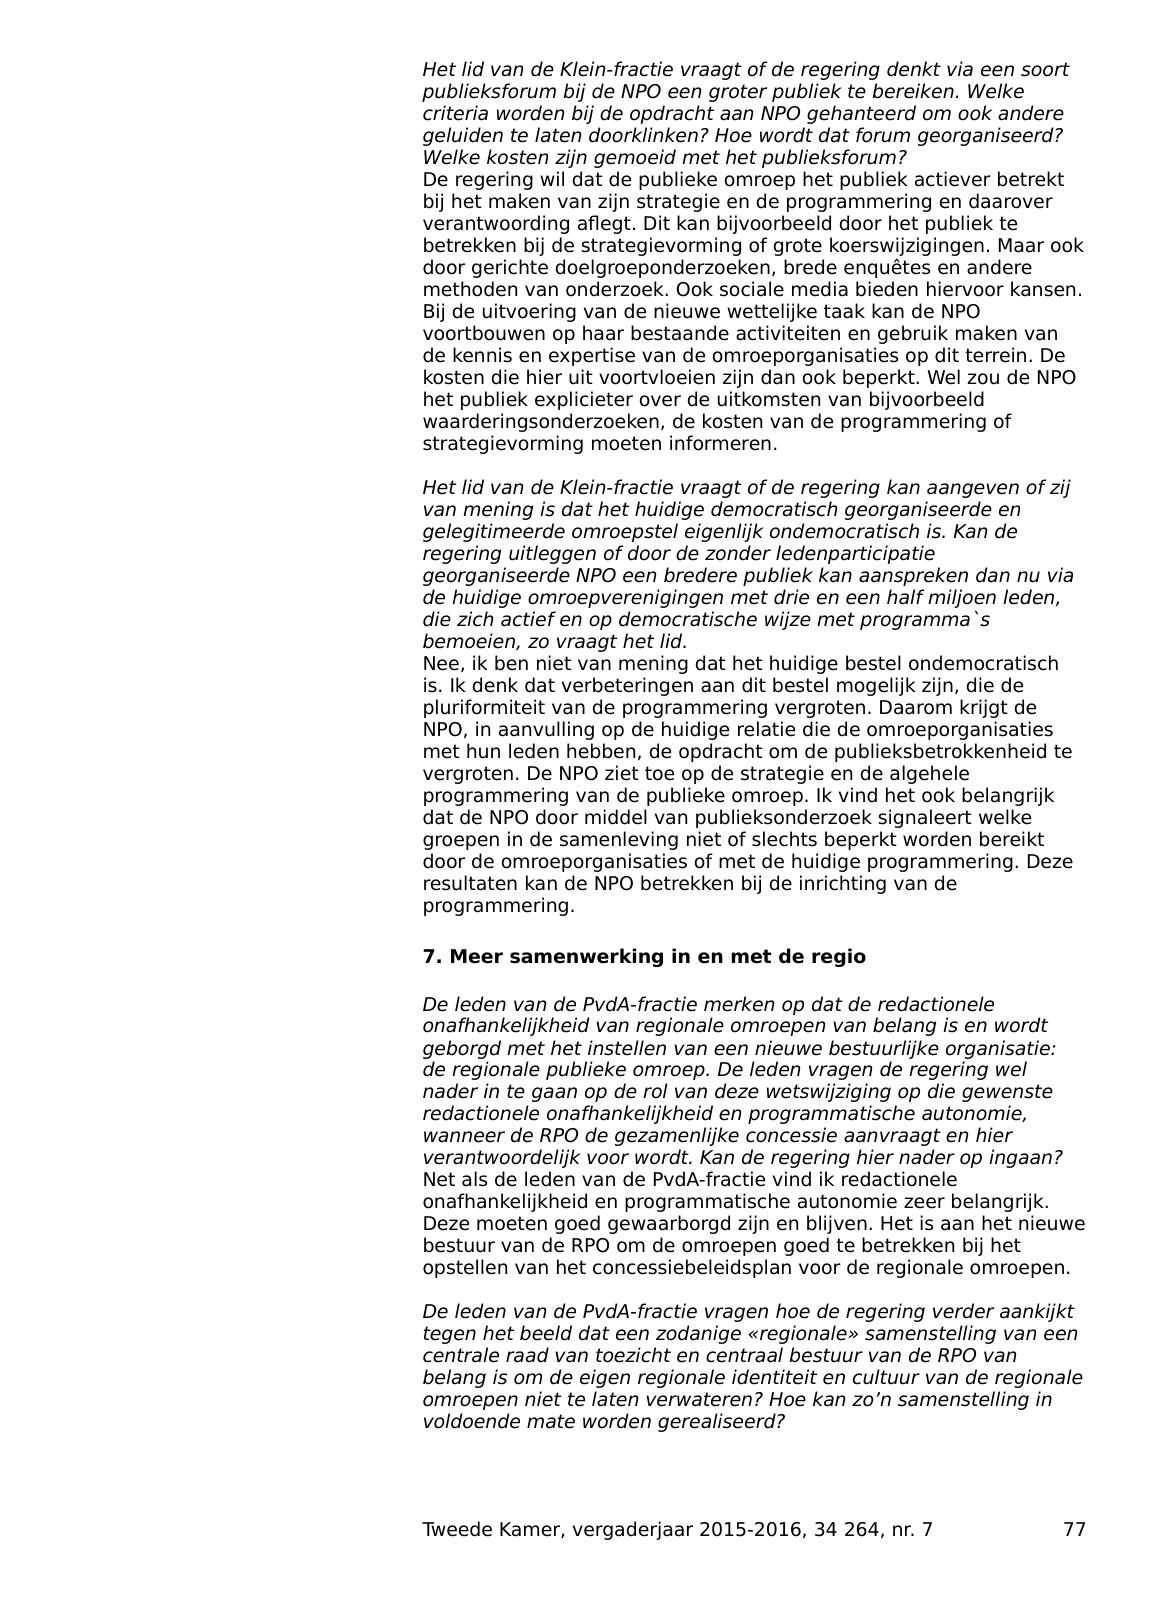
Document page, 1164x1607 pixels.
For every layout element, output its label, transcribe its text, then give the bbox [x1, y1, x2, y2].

text Net als de leden van de PvdA-fractie vind ik redactionele onafhankelijkheid en programmatische autonomie zeer belangrijk. Deze moeten goed gewaarborgd zijn en blijven. Het is aan het nieuwe bestuur van de RPO om de omroepen goed te betrekken bij het opstellen van het concessiebeleidsplan voor de regionale omroepen. [422, 1169, 1087, 1279]
text Nee, ik ben niet van mening dat het huidige bestel ondemocratisch is. Ik denk dat verbeteringen aan dit bestel mogelijk zijn, die de pluriformiteit van de programmering vergroten. Daarom krijgt de NPO, in aanvulling op de huidige relatie die de omroeporganisaties met hun leden hebben, de opdracht om de publieksbetrokkenheid te vergroten. De NPO ziet toe op de strategie en de algehele programmering van de publieke omroep. Ik vind het ook belangrijk dat de NPO door middel van publieksonderzoek signaleert welke groepen in de samenleving niet of slechts beperkt worden bereikt door de omroeporganisaties of met de huidige programmering. Deze resultaten kan de NPO betrekken bij de inrichting van de programmering. [422, 653, 1087, 916]
text De leden van de PvdA-fractie vragen hoe de regering verder aankijkt tegen het beeld dat een zodanige «regionale» samenstelling van een centrale raad van toezicht en centraal bestuur van de RPO van belang is om de eigen regionale identiteit en cultuur van de regionale omroepen niet te laten verwateren? Hoe kan zo’n samenstelling in voldoende mate worden gerealiseerd? [422, 1301, 1087, 1433]
subtitle 7. Meer samenwerking in en met de regio [422, 946, 1087, 968]
text De regering wil dat de publieke omroep het publiek actiever betrekt bij het maken van zijn strategie en de programmering en daarover verantwoording aflegt. Dit kan bijvoorbeeld door het publiek te betrekken bij de strategievorming of grote koerswijzigingen. Maar ook door gerichte doelgroeponderzoeken, brede enquêtes en andere methoden van onderzoek. Ook sociale media bieden hiervoor kansen. Bij de uitvoering van de nieuwe wettelijke taak kan de NPO voortbouwen op haar bestaande activiteiten en gebruik maken van de kennis en expertise van de omroeporganisaties op dit terrein. De kosten die hier uit voortvloeien zijn dan ook beperkt. Wel zou de NPO het publiek explicieter over de uitkomsten van bijvoorbeeld waarderingsonderzoeken, de kosten van de programmering of strategievorming moeten informeren. [422, 169, 1087, 455]
text Het lid van de Klein-fractie vraagt of de regering kan aangeven of zij van mening is dat het huidige democratisch georganiseerde en gelegitimeerde omroepstel eigenlijk ondemocratisch is. Kan de regering uitleggen of door de zonder ledenparticipatie georganiseerde NPO een bredere publiek kan aanspreken dan nu via de huidige omroepverenigingen met drie en een half miljoen leden, die zich actief en op democratische wijze met programma`s bemoeien, zo vraagt het lid. [422, 477, 1087, 653]
text Het lid van de Klein-fractie vraagt of de regering denkt via een soort publieksforum bij de NPO een groter publiek te bereiken. Welke criteria worden bij de opdracht aan NPO gehanteerd om ook andere geluiden te laten doorklinken? Hoe wordt dat forum georganiseerd? Welke kosten zijn gemoeid met het publieksforum? [422, 59, 1087, 169]
text De leden van de PvdA-fractie merken op dat de redactionele onafhankelijkheid van regionale omroepen van belang is en wordt geborgd met het instellen van een nieuwe bestuurlijke organisatie: de regionale publieke omroep. De leden vragen de regering wel nader in te gaan op de rol van deze wetswijziging op die gewenste redactionele onafhankelijkheid en programmatische autonomie, wanneer de RPO de gezamenlijke concessie aanvraagt en hier verantwoordelijk voor wordt. Kan de regering hier nader op ingaan? [422, 993, 1087, 1169]
